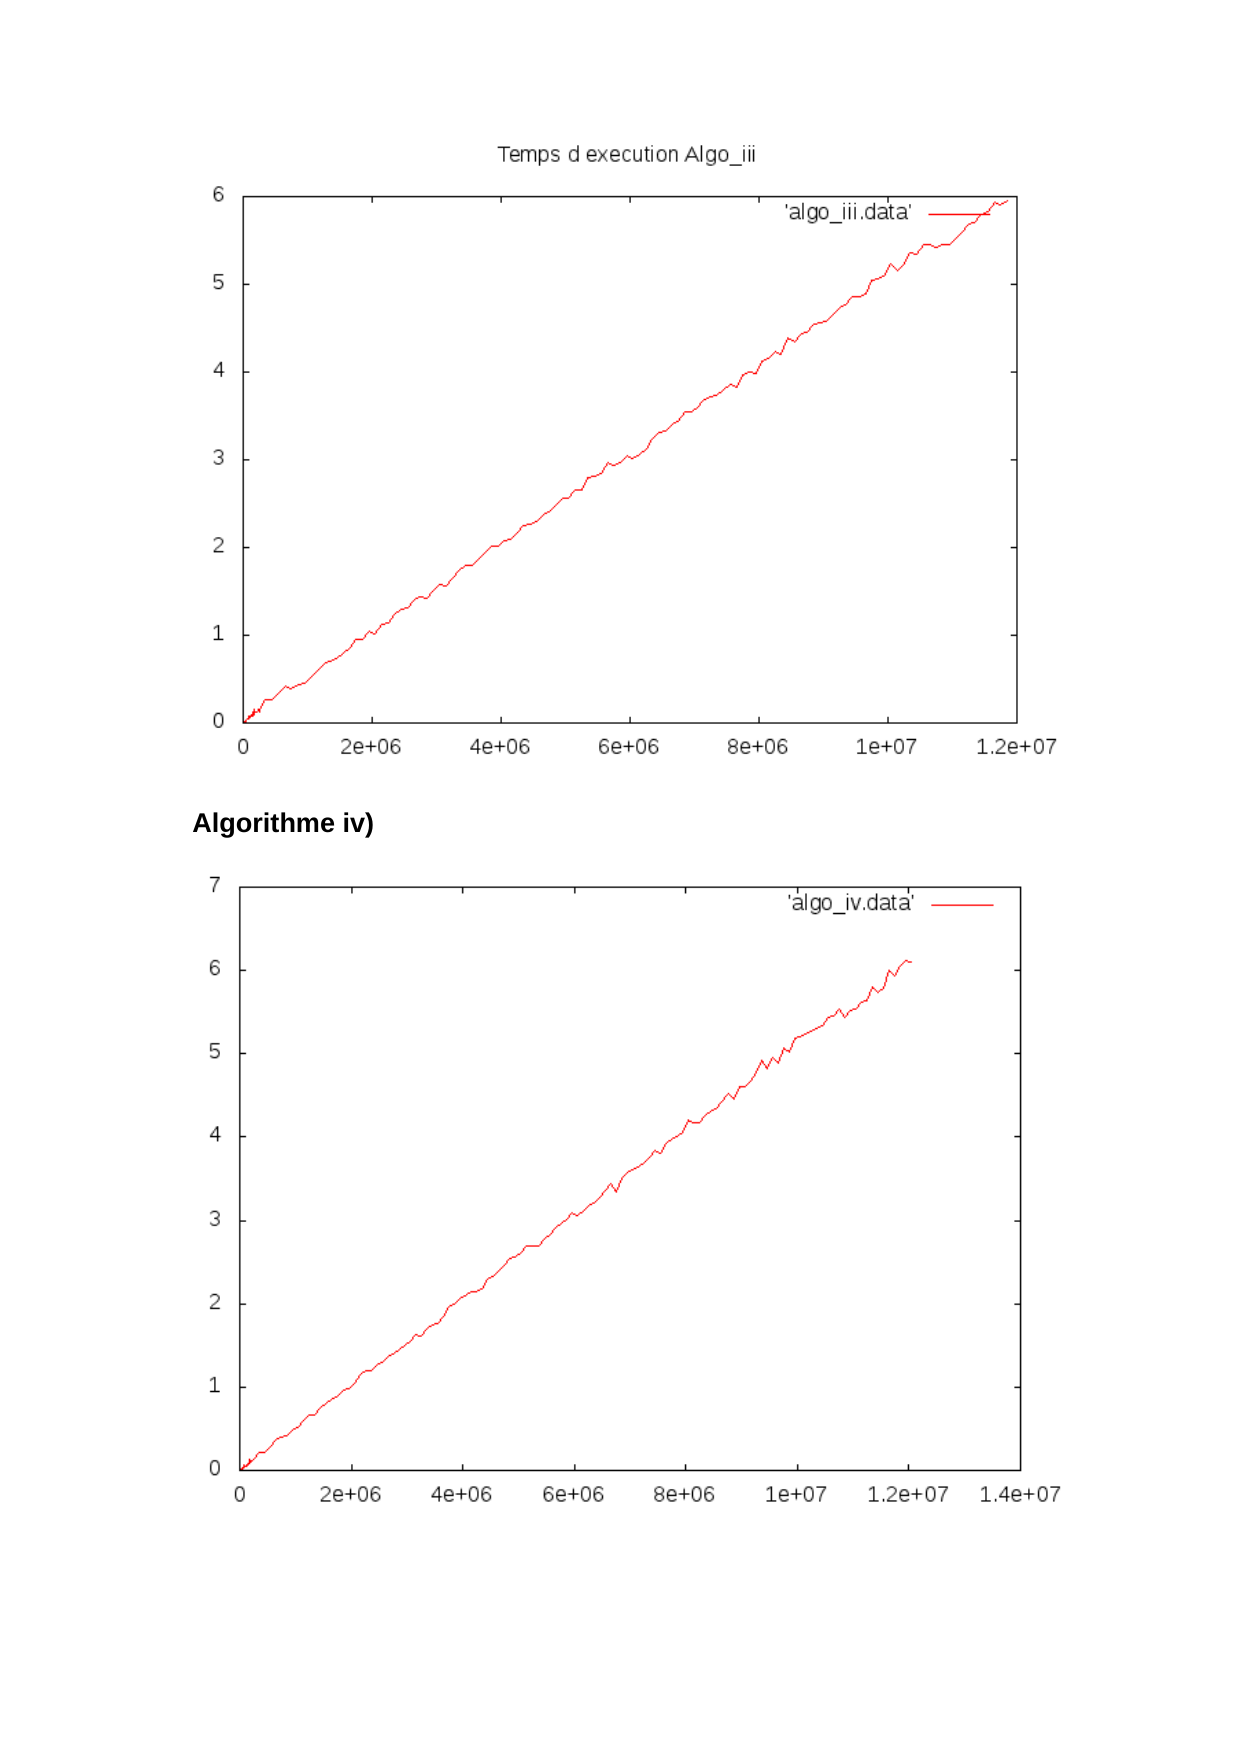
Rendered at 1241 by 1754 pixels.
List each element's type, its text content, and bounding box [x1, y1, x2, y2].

picture [177, 859, 1063, 1524]
picture [181, 118, 1059, 776]
text Algorithme iv) [118, 807, 1122, 838]
